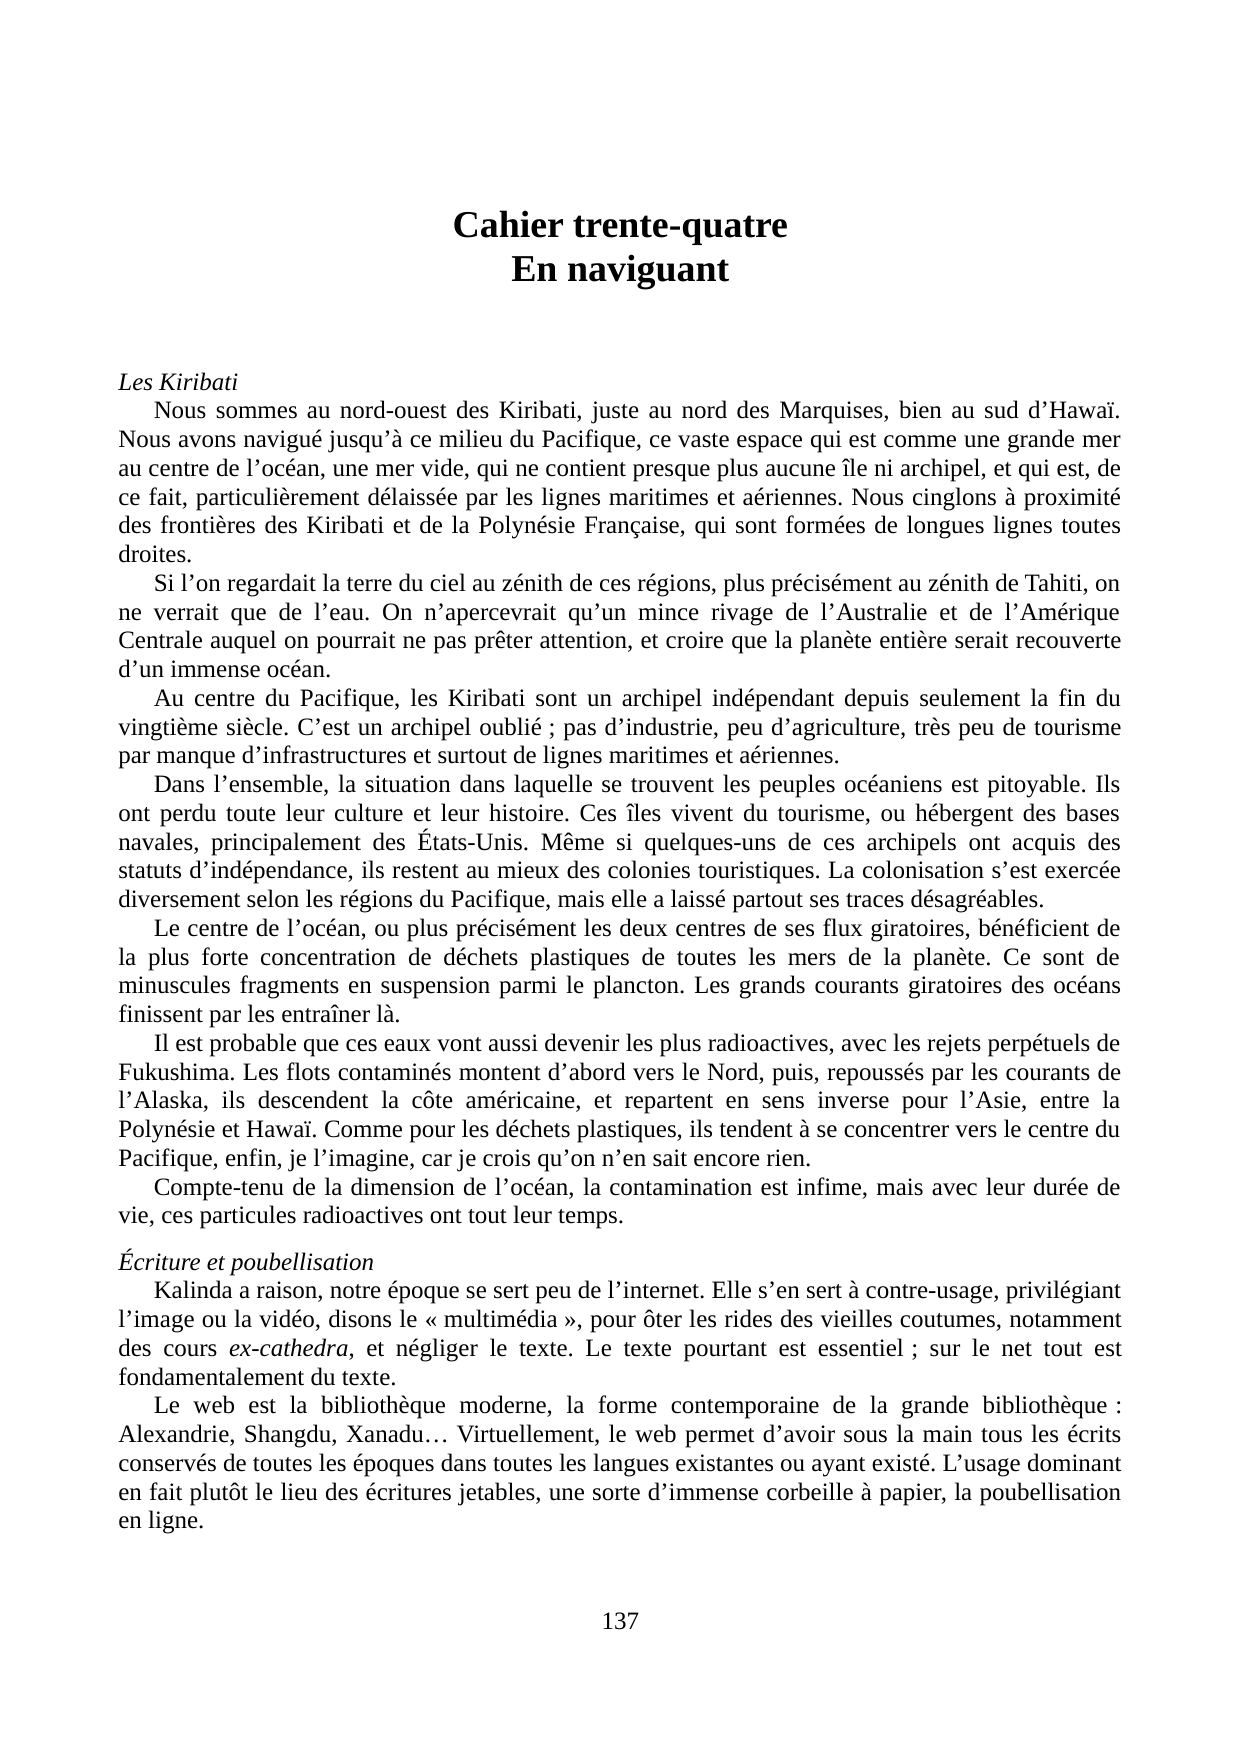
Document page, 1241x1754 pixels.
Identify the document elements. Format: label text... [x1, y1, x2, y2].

text Dans l’ensemble, la situation dans laquelle se trouvent les peuples océaniens est pitoyable. Ils ont perdu toute leur culture et leur histoire. Ces îles vivent du tourisme, ou hébergent des bases navales, principalement des États-Unis. Même si quelques-uns de ces archipels ont acquis des statuts d’indépendance, ils restent au mieux des colonies touristiques. La colonisation s’est exercée diversement selon les régions du Pacifique, mais elle a laissé partout ses traces désagréables. [118, 769, 1122, 913]
text Au centre du Pacifique, les Kiribati sont un archipel indépendant depuis seulement la fin du vingtième siècle. C’est un archipel oublié ; pas d’industrie, peu d’agriculture, très peu de tourisme par manque d’infrastructures et surtout de lignes maritimes et aériennes. [118, 683, 1122, 769]
text Compte-tenu de la dimension de l’océan, la contamination est infime, mais avec leur durée de vie, ces particules radioactives ont tout leur temps. [118, 1172, 1122, 1229]
text Kalinda a raison, notre époque se sert peu de l’internet. Elle s’en sert à contre-usage, privilégiant l’image ou la vidéo, disons le « multimédia », pour ôter les rides des vieilles coutumes, notamment des cours ex-cathedra, et négliger le texte. Le texte pourtant est essentiel ; sur le net tout est fondamentalement du texte. [118, 1276, 1122, 1391]
text Le web est la bibliothèque moderne, la forme contemporaine de la grande bibliothèque : Alexandrie, Shangdu, Xanadu… Virtuellement, le web permet d’avoir sous la main tous les écrits conservés de toutes les époques dans toutes les langues existantes ou ayant existé. L’usage dominant en fait plutôt le lieu des écritures jetables, une sorte d’immense corbeille à papier, la poubellisation en ligne. [118, 1391, 1122, 1534]
subtitle Cahier trente-quatre En naviguant [118, 202, 1122, 289]
text Le centre de l’océan, ou plus précisément les deux centres de ses flux giratoires, bénéficient de la plus forte concentration de déchets plastiques de toutes les mers de la planète. Ce sont de minuscules fragments en suspension parmi le plancton. Les grands courants giratoires des océans finissent par les entraîner là. [118, 913, 1122, 1028]
text Nous sommes au nord-ouest des Kiribati, juste au nord des Marquises, bien au sud d’Hawaï. Nous avons navigué jusqu’à ce milieu du Pacifique, ce vaste espace qui est comme une grande mer au centre de l’océan, une mer vide, qui ne contient presque plus aucune île ni archipel, et qui est, de ce fait, particulièrement délaissée par les lignes maritimes et aériennes. Nous cinglons à proximité des frontières des Kiribati et de la Polynésie Française, qui sont formées de longues lignes toutes droites. [118, 395, 1122, 568]
subtitle Écriture et poubellisation [118, 1247, 1122, 1276]
text Il est probable que ces eaux vont aussi devenir les plus radioactives, avec les rejets perpétuels de Fukushima. Les flots contaminés montent d’abord vers le Nord, puis, repoussés par les courants de l’Alaska, ils descendent la côte américaine, et repartent en sens inverse pour l’Asie, entre la Polynésie et Hawaï. Comme pour les déchets plastiques, ils tendent à se concentrer vers le centre du Pacifique, enfin, je l’imagine, car je crois qu’on n’en sait encore rien. [118, 1028, 1122, 1172]
text Si l’on regardait la terre du ciel au zénith de ces régions, plus précisément au zénith de Tahiti, on ne verrait que de l’eau. On n’apercevrait qu’un mince rivage de l’Australie et de l’Amérique Centrale auquel on pourrait ne pas prêter attention, et croire que la planète entière serait recouverte d’un immense océan. [118, 568, 1122, 683]
subtitle Les Kiribati [118, 367, 1122, 395]
